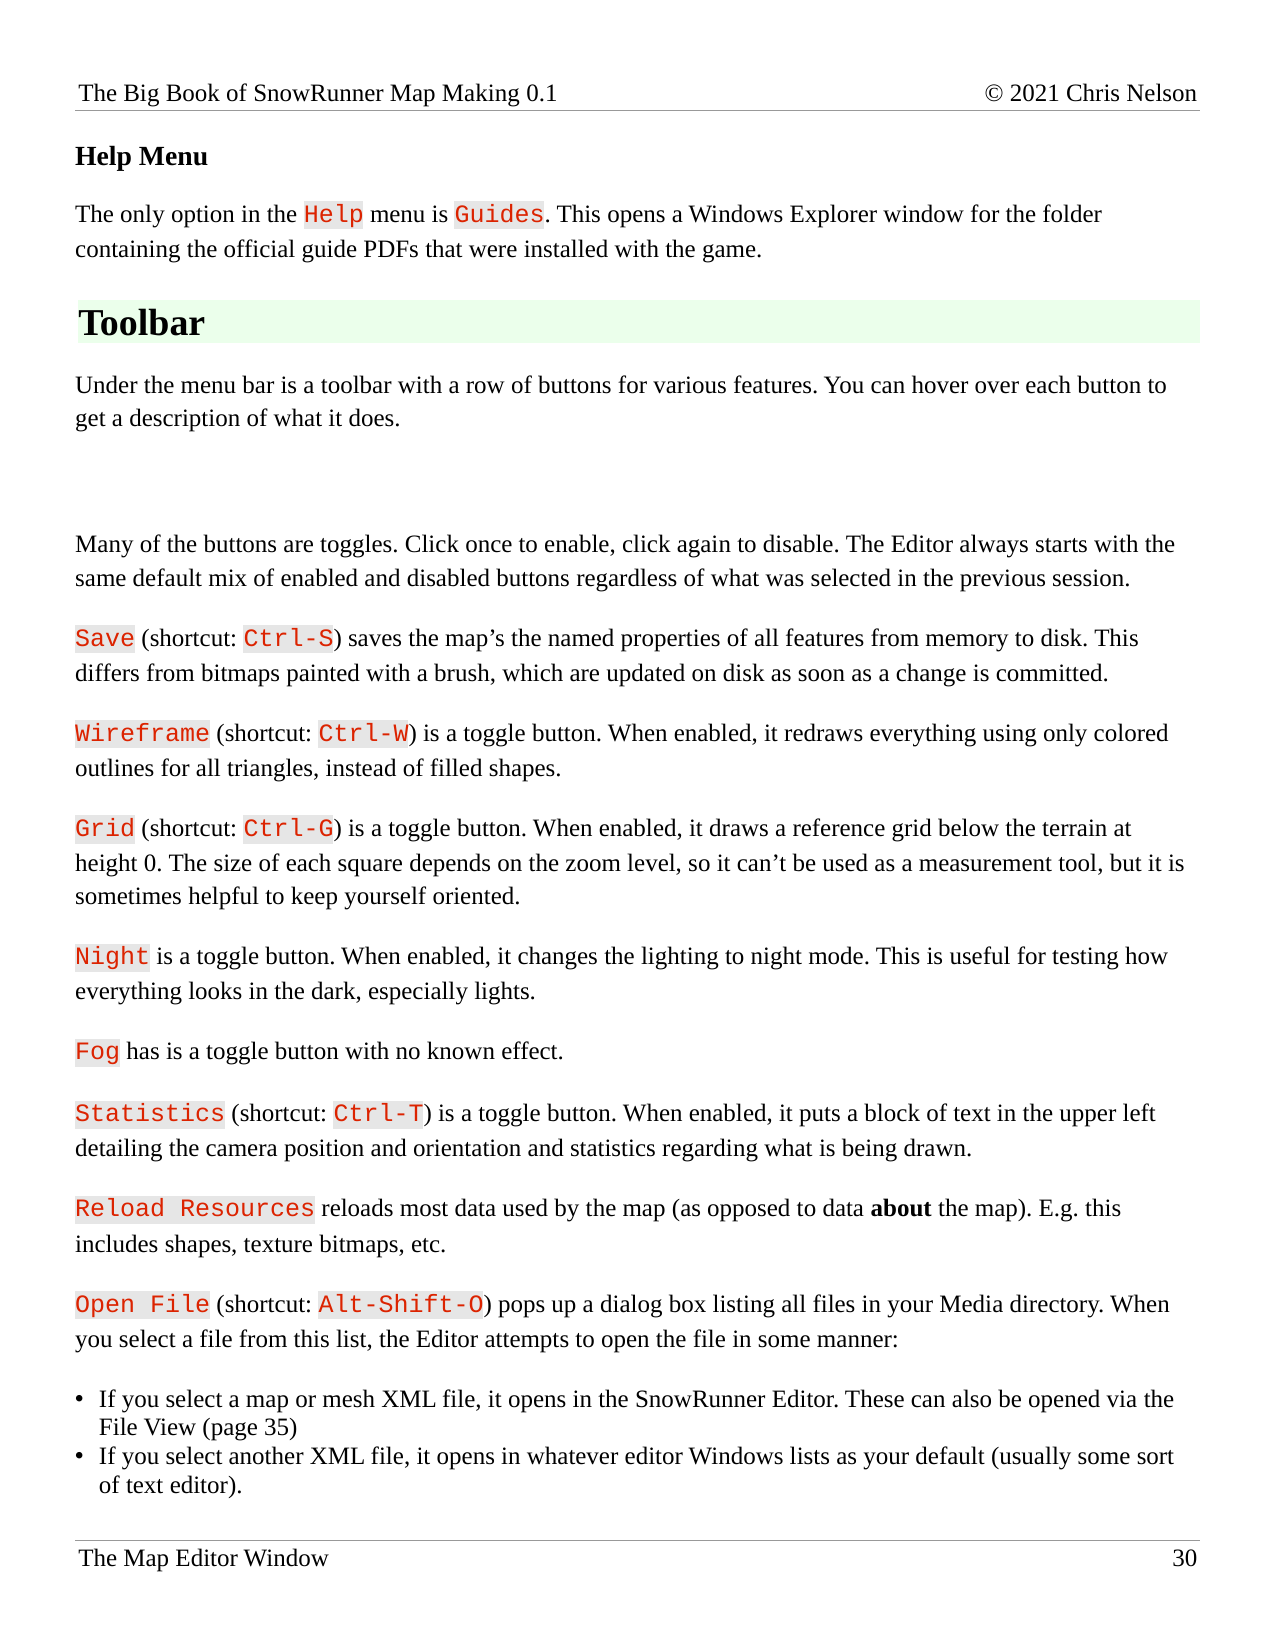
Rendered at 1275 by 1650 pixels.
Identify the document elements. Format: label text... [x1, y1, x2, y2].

text Reload Resources reloads most data used by the map (as opposed to data about the map). E.g. this includes shapes, texture bitmaps, etc. [75, 1193, 1200, 1257]
subtitle Help Menu [75, 140, 1200, 172]
text Many of the buttons are toggles. Click once to enable, click again to disable. The Editor always starts with the same default mix of enabled and disabled buttons regardless of what was selected in the previous session. [75, 529, 1200, 591]
text The only option in the Help menu is Guides. This opens a Windows Explorer window for the folder containing the official guide PDFs that were installed with the game. [75, 199, 1200, 263]
text Fog has is a toggle button with no known effect. [75, 1036, 1200, 1067]
text Under the menu bar is a toolbar with a row of buttons for various features. You can hover over each button to get a description of what it does. [75, 371, 1200, 432]
text Night is a toggle button. When enabled, it changes the lighting to night mode. This is useful for testing how everything looks in the dark, especially lights. [75, 941, 1200, 1005]
list If you select a map or mesh XML file, it opens in the SnowRunner Editor. These can also be opened via the File View (page 35) [75, 1384, 1200, 1441]
text Save (shortcut: Ctrl-S) saves the map’s the named properties of all features from memory to disk. This differs from bitmaps painted with a brush, which are updated on disk as soon as a change is committed. [75, 623, 1200, 686]
list If you select another XML file, it opens in whatever editor Windows lists as your default (usually some sort of text editor). [75, 1441, 1200, 1499]
text Open File (shortcut: Alt-Shift-O) pops up a dialog box listing all files in your Media directory. When you select a file from this list, the Editor attempts to open the file in some manner: [75, 1289, 1200, 1352]
text Statistics (shortcut: Ctrl-T) is a toggle button. When enabled, it puts a block of text in the upper left detailing the camera position and orientation and statistics regarding what is being drawn. [75, 1098, 1200, 1162]
text Grid (shortcut: Ctrl-G) is a toggle button. When enabled, it draws a reference grid below the terrain at height 0. The size of each square depends on the zoom level, so it can’t be used as a measurement tool, but it is sometimes helpful to keep yourself oriented. [75, 813, 1200, 910]
subtitle Toolbar [78, 300, 1200, 343]
text Wireframe (shortcut: Ctrl-W) is a toggle button. When enabled, it redraws everything using only colored outlines for all triangles, instead of filled shapes. [75, 718, 1200, 782]
